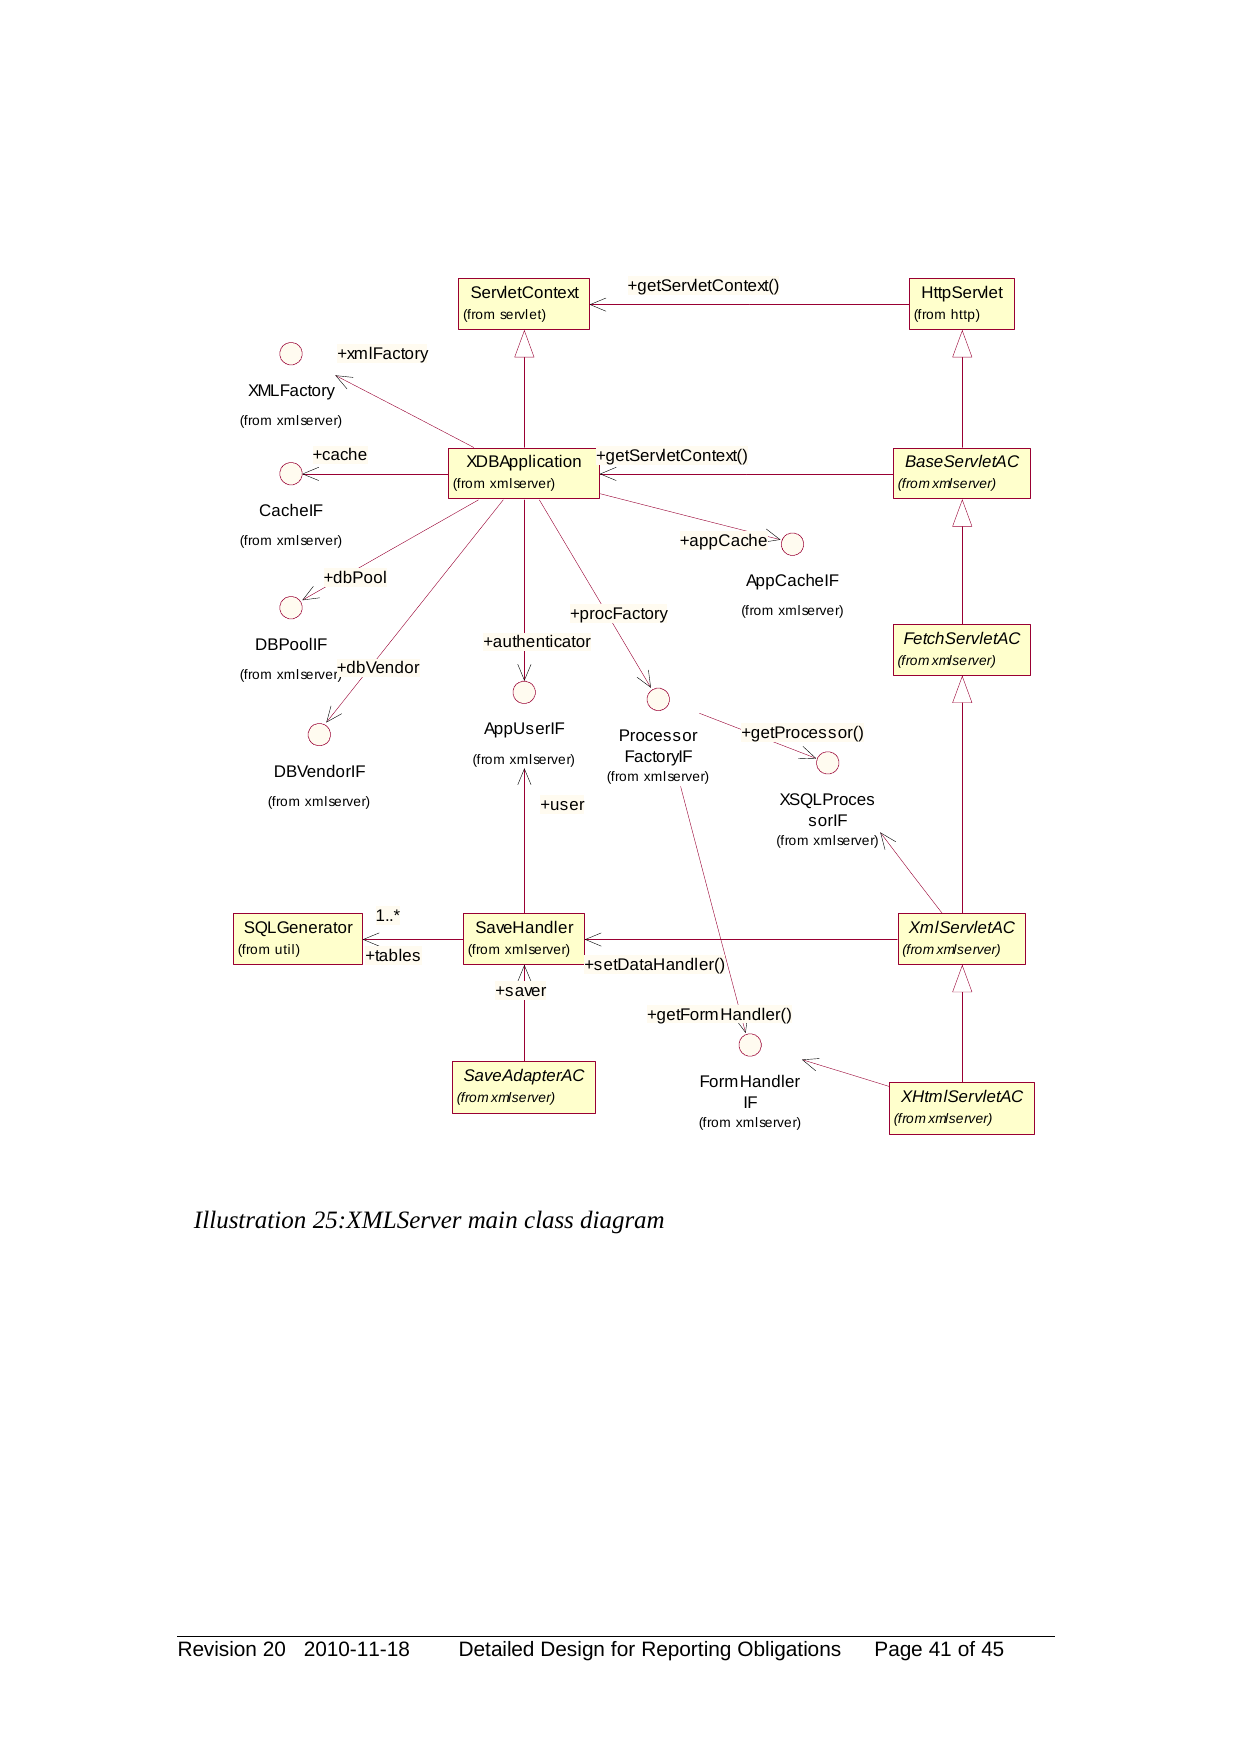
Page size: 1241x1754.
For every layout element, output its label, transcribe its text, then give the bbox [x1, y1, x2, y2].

text Illustration 25:XMLServer main class diagram [194, 232, 1076, 1234]
